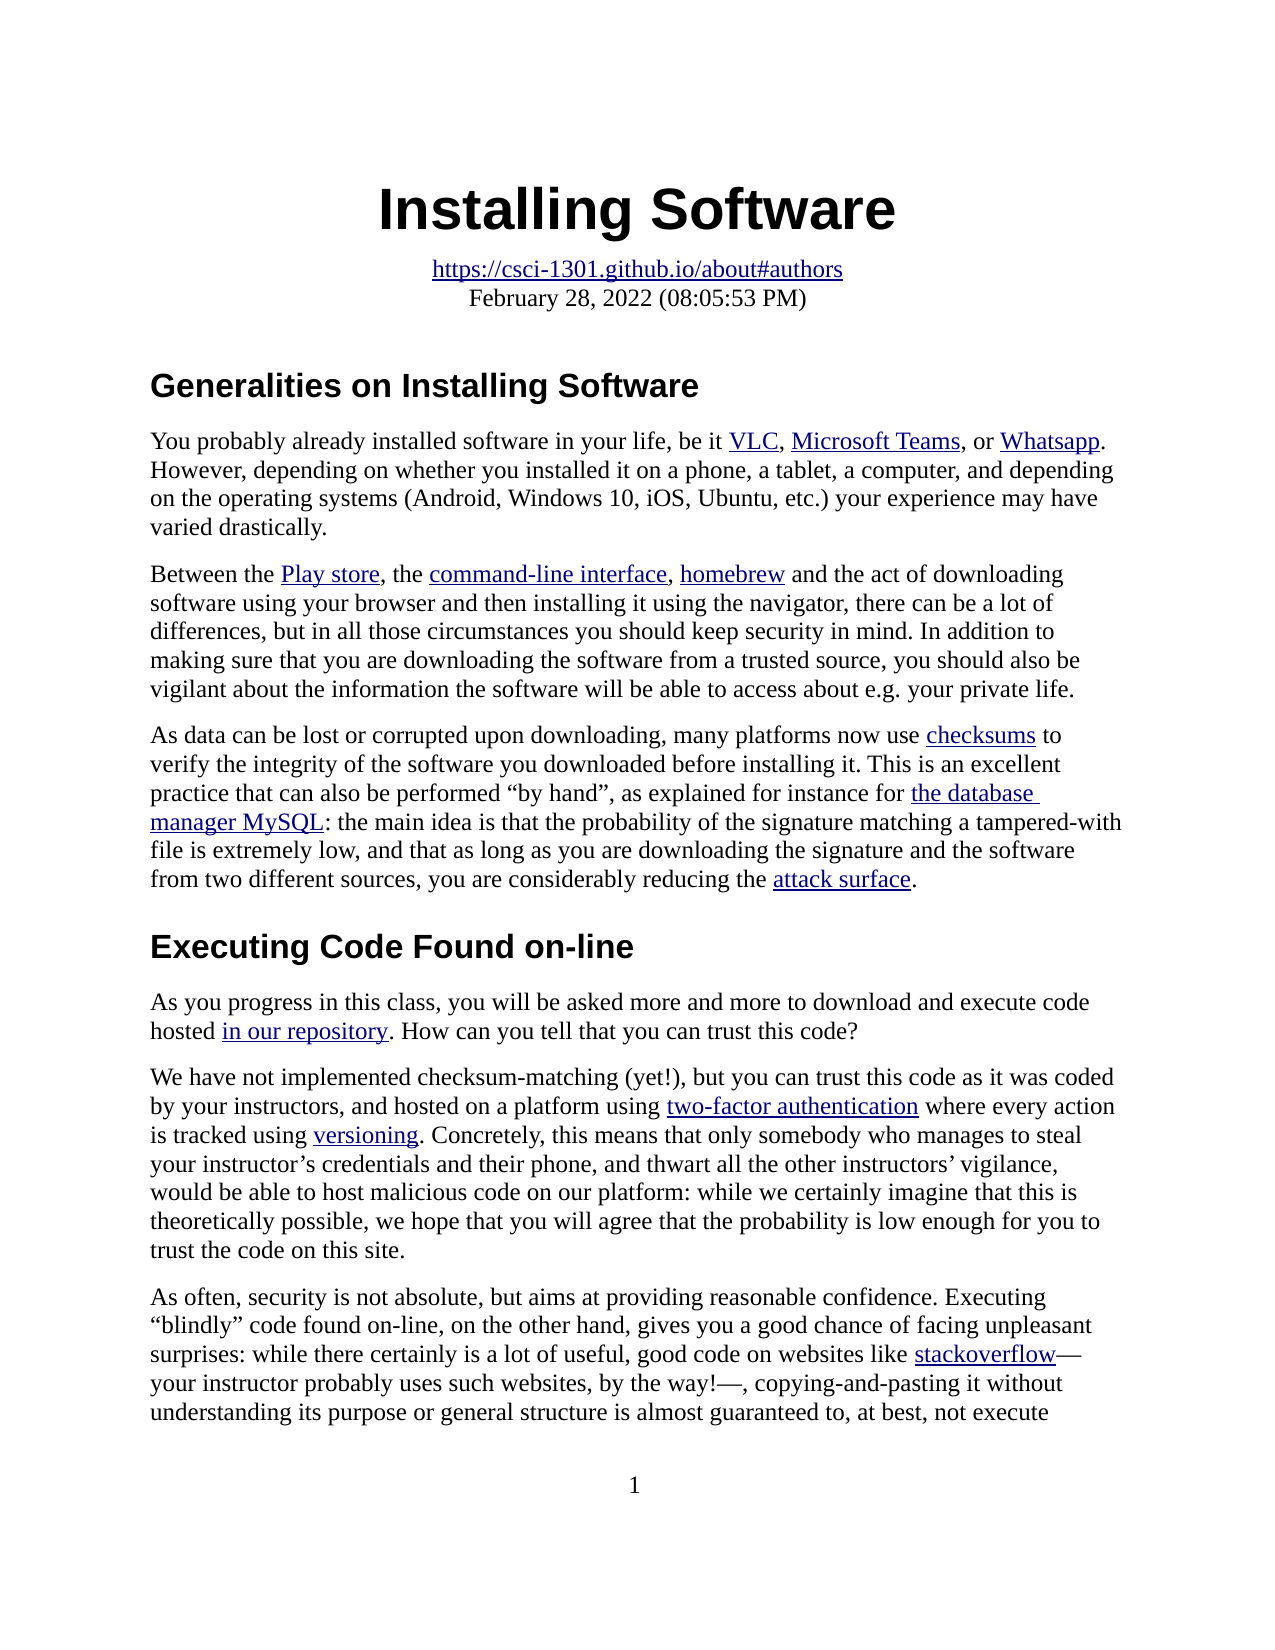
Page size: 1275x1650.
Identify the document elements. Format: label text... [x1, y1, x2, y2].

text As often, security is not absolute, but aims at providing reasonable confidence. Executing “blindly” code found on-line, on the other hand, gives you a good chance of facing unpleasant surprises: while there certainly is a lot of useful, good code on websites like stackoverflow—your instructor probably uses such websites, by the way!—, copying-and-pasting it without understanding its purpose or general structure is almost guaranteed to, at best, not execute [150, 1282, 1125, 1425]
title Installing Software [150, 175, 1125, 242]
subtitle Generalities on Installing Software [150, 366, 1125, 404]
text As you progress in this class, you will be asked more and more to download and execute code hosted in our repository. How can you tell that you can trust this code? [150, 987, 1125, 1044]
text As data can be lost or corrupted upon downloading, many platforms now use checksums to verify the integrity of the software you downloaded before installing it. This is an excellent practice that can also be performed “by hand”, as explained for instance for the database manager MySQL: the main idea is that the probability of the signature matching a tampered-with file is extremely low, and that as long as you are downloading the signature and the software from two different sources, you are considerably reducing the attack surface. [150, 721, 1125, 893]
text https://csci-1301.github.io/about#authors [150, 254, 1125, 283]
subtitle Executing Code Found on-line [150, 927, 1125, 966]
text Between the Play store, the command-line interface, homebrew and the act of downloading software using your browser and then installing it using the navigator, there can be a lot of differences, but in all those circumstances you should keep security in mind. In addition to making sure that you are downloading the software from a trusted source, you should also be vigilant about the information the software will be able to access about e.g. your private life. [150, 559, 1125, 703]
text You probably already installed software in your life, be it VLC, Microsoft Teams, or Whatsapp. However, depending on whether you installed it on a phone, a tablet, a computer, and depending on the operating systems (Android, Windows 10, iOS, Ubuntu, etc.) your experience may have varied drastically. [150, 426, 1125, 541]
text February 28, 2022 (08:05:53 PM) [150, 283, 1125, 312]
text We have not implemented checksum-matching (yet!), but you can trust this code as it was coded by your instructors, and hosted on a platform using two-factor authentication where every action is tracked using versioning. Concretely, this means that only somebody who manages to steal your instructor’s credentials and their phone, and thwart all the other instructors’ vigilance, would be able to host malicious code on our platform: while we certainly imagine that this is theoretically possible, we hope that you will agree that the probability is low enough for you to trust the code on this site. [150, 1062, 1125, 1264]
